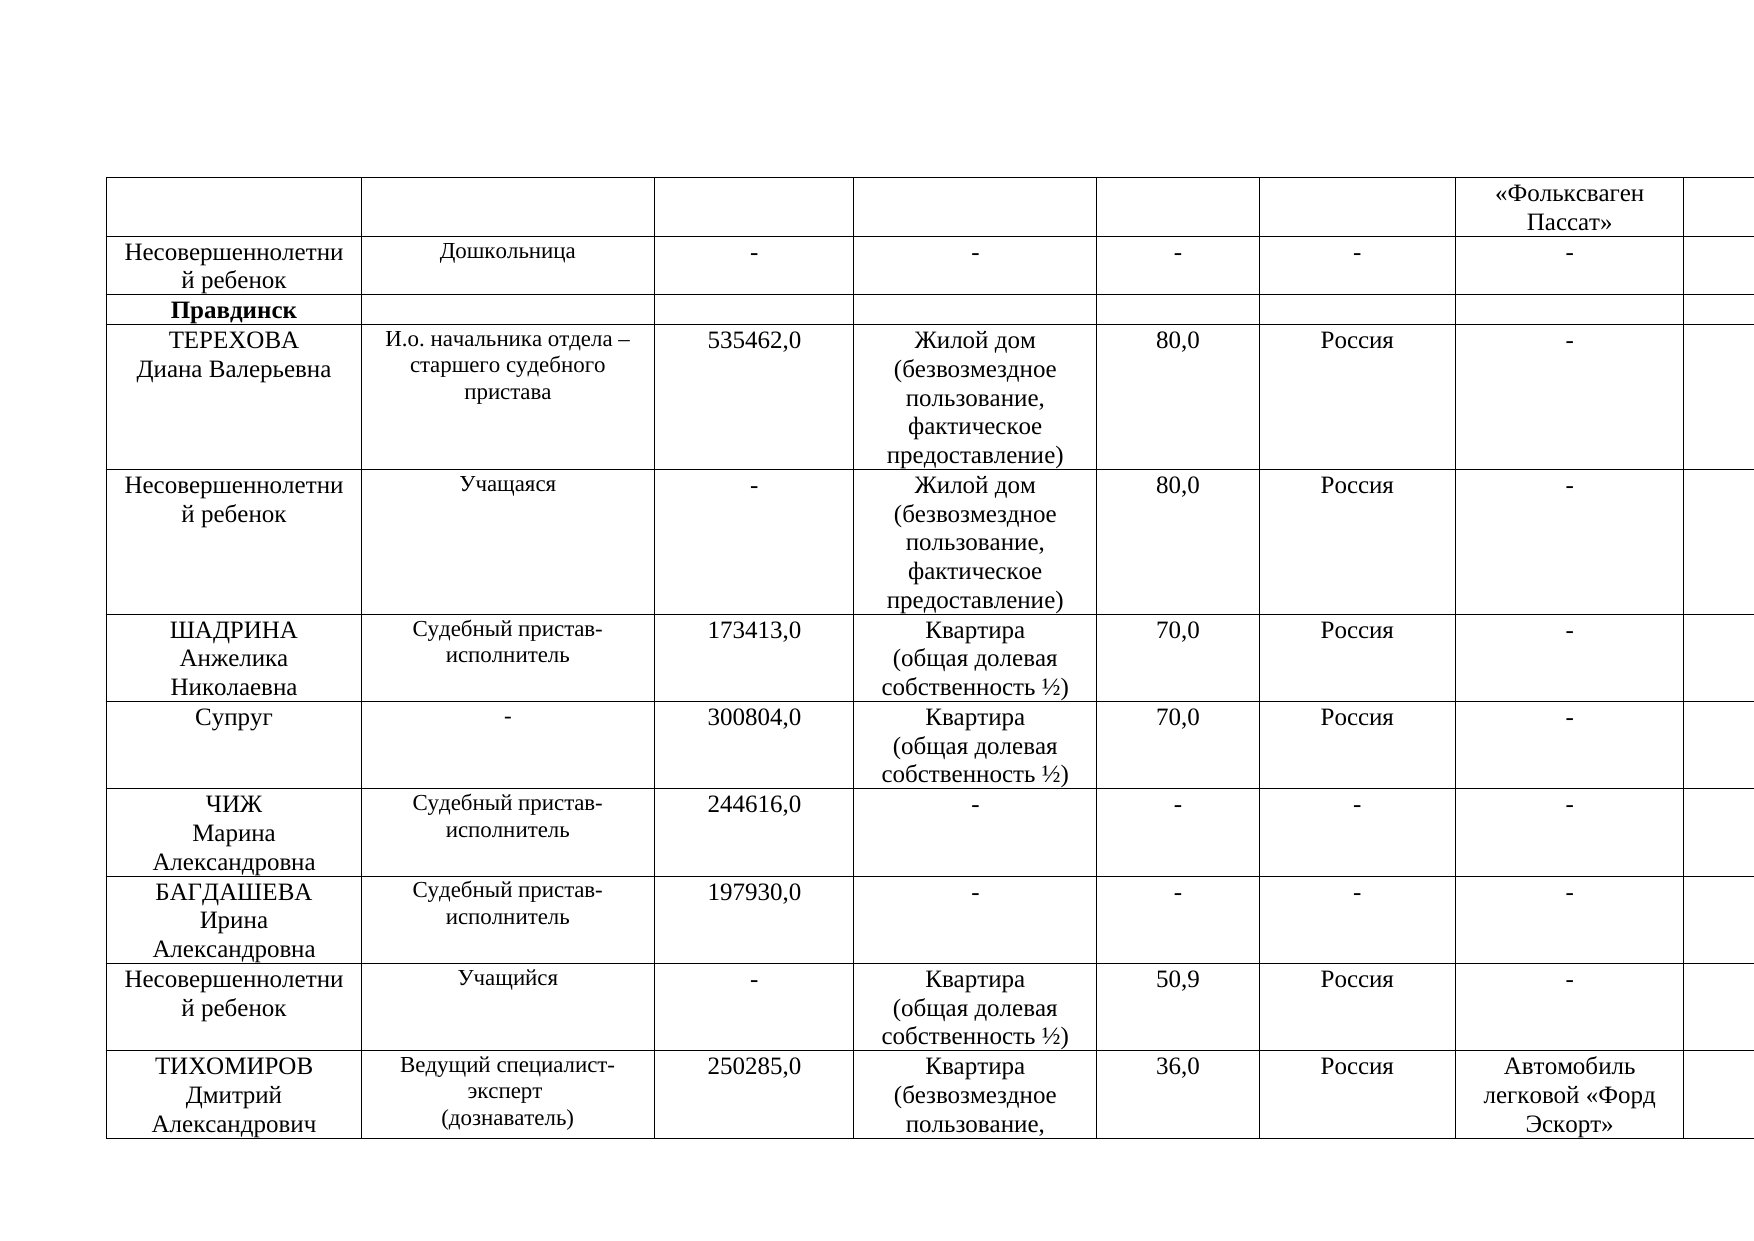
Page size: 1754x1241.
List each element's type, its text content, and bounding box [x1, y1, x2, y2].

table_cell 244616,0 [655, 789, 853, 876]
table_cell 50,9 [1097, 964, 1259, 1050]
table_cell 70,0 [1097, 615, 1259, 701]
table_cell - [1456, 325, 1683, 469]
table_cell Судебный пристав-исполнитель [362, 615, 654, 701]
table_cell - [655, 964, 853, 1050]
table_cell 173413,0 [655, 615, 853, 701]
table_cell Учащаяся [362, 470, 654, 614]
table_cell Россия [1260, 325, 1455, 469]
table_cell - [1456, 470, 1683, 614]
table_cell Ведущий специалист-эксперт (дознаватель) [362, 1051, 654, 1137]
table_cell [1684, 877, 1754, 963]
table_cell Россия [1260, 470, 1455, 614]
table_cell Несовершеннолетний ребенок [107, 470, 361, 614]
table_cell [854, 295, 1096, 324]
table_cell Несовершеннолетний ребенок [107, 964, 361, 1050]
table_cell Автомобиль легковой «Форд Эскорт» [1456, 1051, 1683, 1137]
table_cell [1684, 964, 1754, 1050]
table_cell 197930,0 [655, 877, 853, 963]
table_cell БАГДАШЕВА Ирина Александровна [107, 877, 361, 963]
table_cell - [1097, 877, 1259, 963]
table_cell ШАДРИНА Анжелика Николаевна [107, 615, 361, 701]
table_cell [362, 178, 654, 236]
table_cell - [854, 178, 1096, 236]
table_cell [1684, 1051, 1754, 1137]
table_cell - [854, 237, 1096, 294]
table_cell 70,0 [1097, 702, 1259, 788]
table_cell ТИХОМИРОВ Дмитрий Александрович [107, 1051, 361, 1137]
table_cell - [1456, 877, 1683, 963]
table_cell Судебный пристав-исполнитель [362, 877, 654, 963]
table_cell [1456, 295, 1683, 324]
table_cell [362, 295, 654, 324]
table_cell - [1456, 964, 1683, 1050]
table_cell Россия [1260, 964, 1455, 1050]
table_cell Правдинск [107, 295, 361, 324]
table_cell - [1456, 615, 1683, 701]
table_cell [1260, 295, 1455, 324]
table_cell 250285,0 [655, 1051, 853, 1137]
table_cell - [854, 877, 1096, 963]
table_cell Квартира (общая долевая собственность ½) [854, 615, 1096, 701]
table_cell [1684, 237, 1754, 294]
table_cell Россия [1260, 1051, 1455, 1137]
table_cell Квартира (общая долевая собственность ½) [854, 702, 1096, 788]
table_cell [1097, 295, 1259, 324]
table_cell [1684, 470, 1754, 614]
table_cell [1684, 615, 1754, 701]
table_cell «Фольксваген Пассат» [1456, 178, 1683, 236]
table_cell ЧИЖ Марина Александровна [107, 789, 361, 876]
table_cell ТЕРЕХОВА Диана Валерьевна [107, 325, 361, 469]
table_cell - [1456, 789, 1683, 876]
table_cell 300804,0 [655, 702, 853, 788]
table_cell [1684, 325, 1754, 469]
table_cell Супруг [107, 702, 361, 788]
table_cell - [1456, 702, 1683, 788]
table_cell [1684, 702, 1754, 788]
table_cell Россия [1260, 702, 1455, 788]
table_cell Жилой дом (безвозмездное пользование, фактическое предоставление) [854, 325, 1096, 469]
table_cell [1684, 295, 1754, 324]
table_cell - [1260, 237, 1455, 294]
table_cell 80,0 [1097, 470, 1259, 614]
table_cell [655, 295, 853, 324]
table_cell Учащийся [362, 964, 654, 1050]
table_cell - [1456, 237, 1683, 294]
table_cell Дошкольница [362, 237, 654, 294]
table_cell - [1260, 178, 1455, 236]
table_cell - [1097, 789, 1259, 876]
table_cell [107, 178, 361, 236]
table_cell - [1260, 877, 1455, 963]
table_cell - [655, 470, 853, 614]
table_cell - [362, 702, 654, 788]
table_cell [1684, 789, 1754, 876]
table_cell [655, 178, 853, 236]
table_cell 36,0 [1097, 1051, 1259, 1137]
table_cell Квартира (безвозмездное пользование, [854, 1051, 1096, 1137]
table_cell - [1260, 789, 1455, 876]
table_cell И.о. начальника отдела – старшего судебного пристава [362, 325, 654, 469]
table_cell - [1097, 237, 1259, 294]
table_cell Судебный пристав-исполнитель [362, 789, 654, 876]
table_cell Квартира (общая долевая собственность ½) [854, 964, 1096, 1050]
table_cell 80,0 [1097, 325, 1259, 469]
table_cell [1684, 178, 1754, 236]
table_cell 535462,0 [655, 325, 853, 469]
table_cell Жилой дом (безвозмездное пользование, фактическое предоставление) [854, 470, 1096, 614]
table_cell Россия [1260, 615, 1455, 701]
table_cell - [1097, 178, 1259, 236]
table_cell - [655, 237, 853, 294]
table_cell Несовершеннолетний ребенок [107, 237, 361, 294]
table_cell - [854, 789, 1096, 876]
